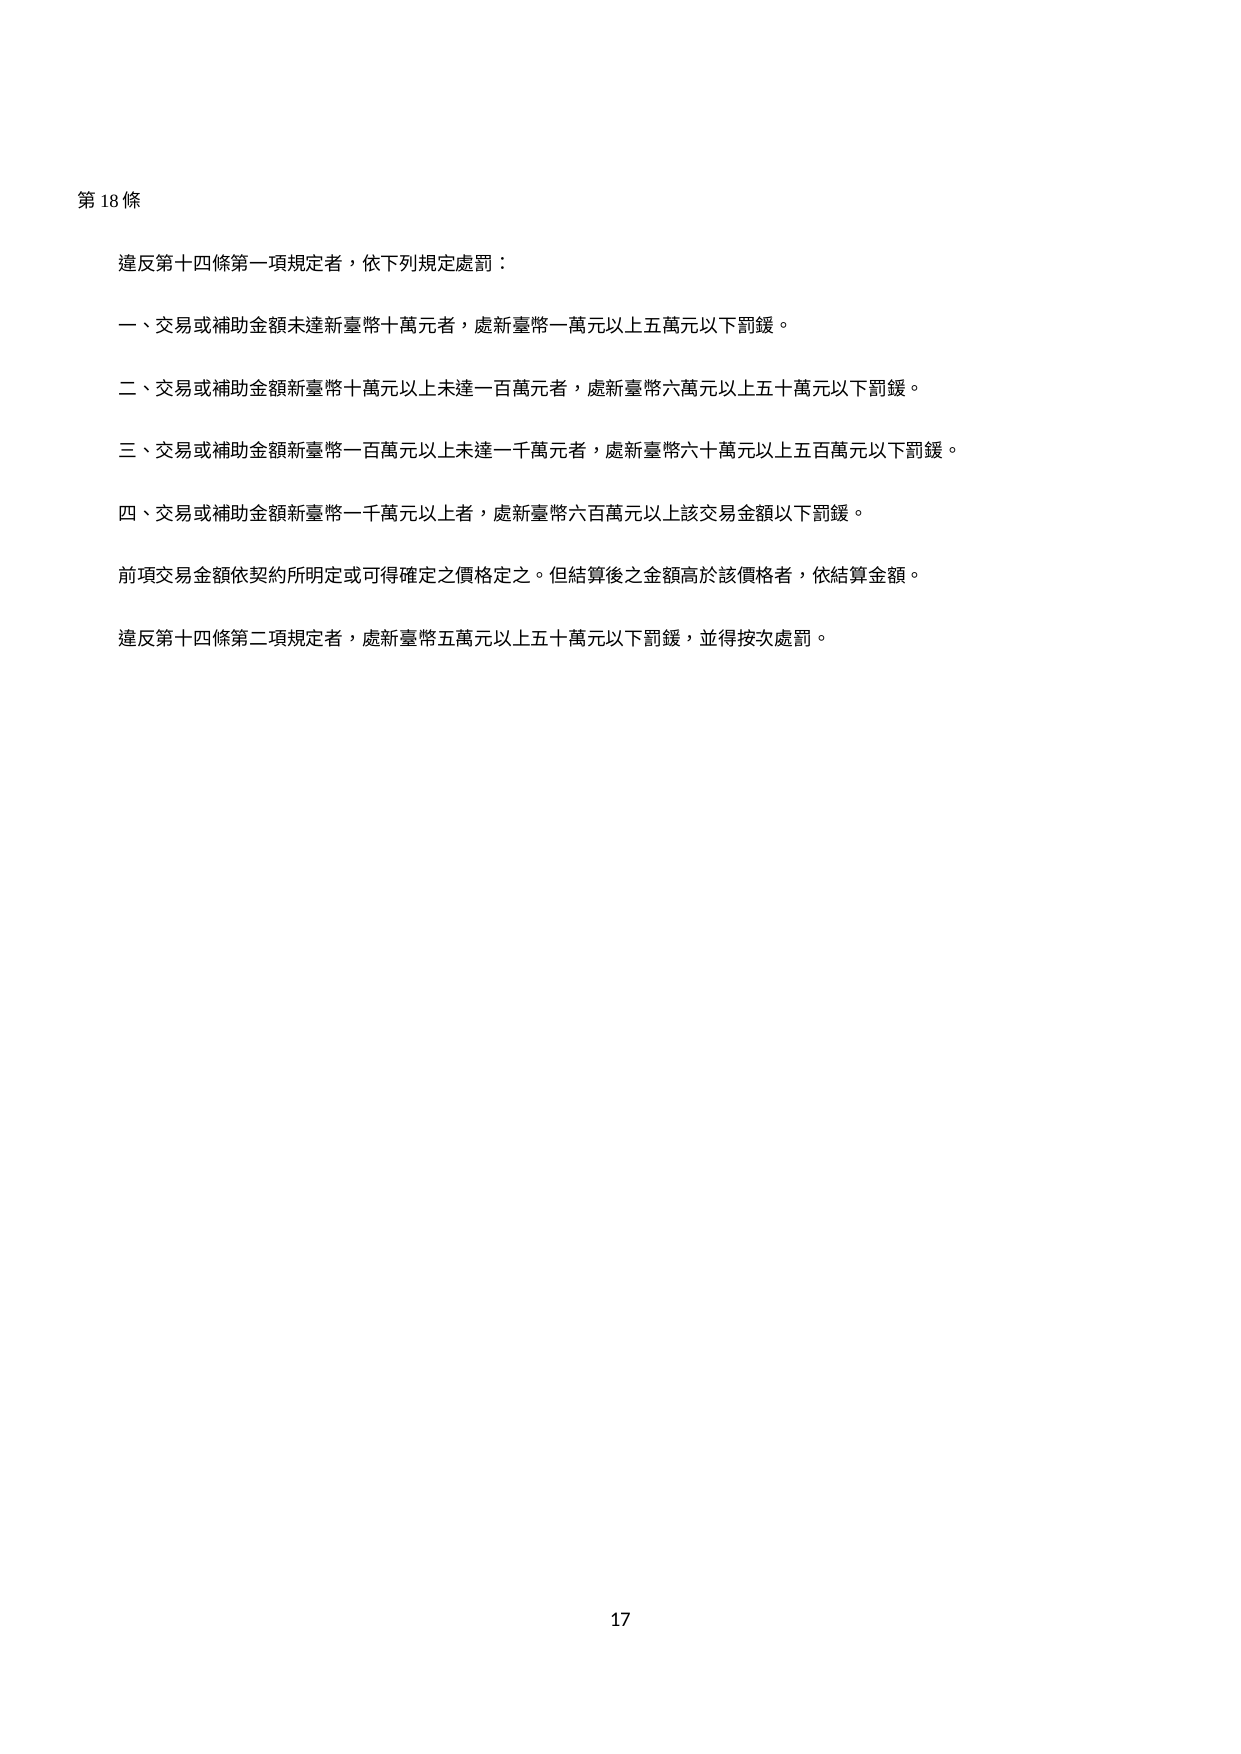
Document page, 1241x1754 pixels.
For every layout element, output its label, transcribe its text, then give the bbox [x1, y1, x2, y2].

text 違反第十四條第一項規定者，依下列規定處罰： [118, 220, 1122, 283]
text 二、交易或補助金額新臺幣十萬元以上未達一百萬元者，處新臺幣六萬元以上五十萬元以下罰鍰。 [118, 345, 1122, 408]
text 三、交易或補助金額新臺幣一百萬元以上未達一千萬元者，處新臺幣六十萬元以上五百萬元以下罰鍰。 [118, 408, 1122, 470]
text 前項交易金額依契約所明定或可得確定之價格定之。但結算後之金額高於該價格者，依結算金額。 [118, 533, 1122, 595]
text 第18條 [44, 158, 1216, 220]
text 一、交易或補助金額未達新臺幣十萬元者，處新臺幣一萬元以上五萬元以下罰鍰。 [118, 283, 1122, 345]
text 違反第十四條第二項規定者，處新臺幣五萬元以上五十萬元以下罰鍰，並得按次處罰。 [118, 595, 1122, 658]
text 四、交易或補助金額新臺幣一千萬元以上者，處新臺幣六百萬元以上該交易金額以下罰鍰。 [118, 470, 1122, 533]
